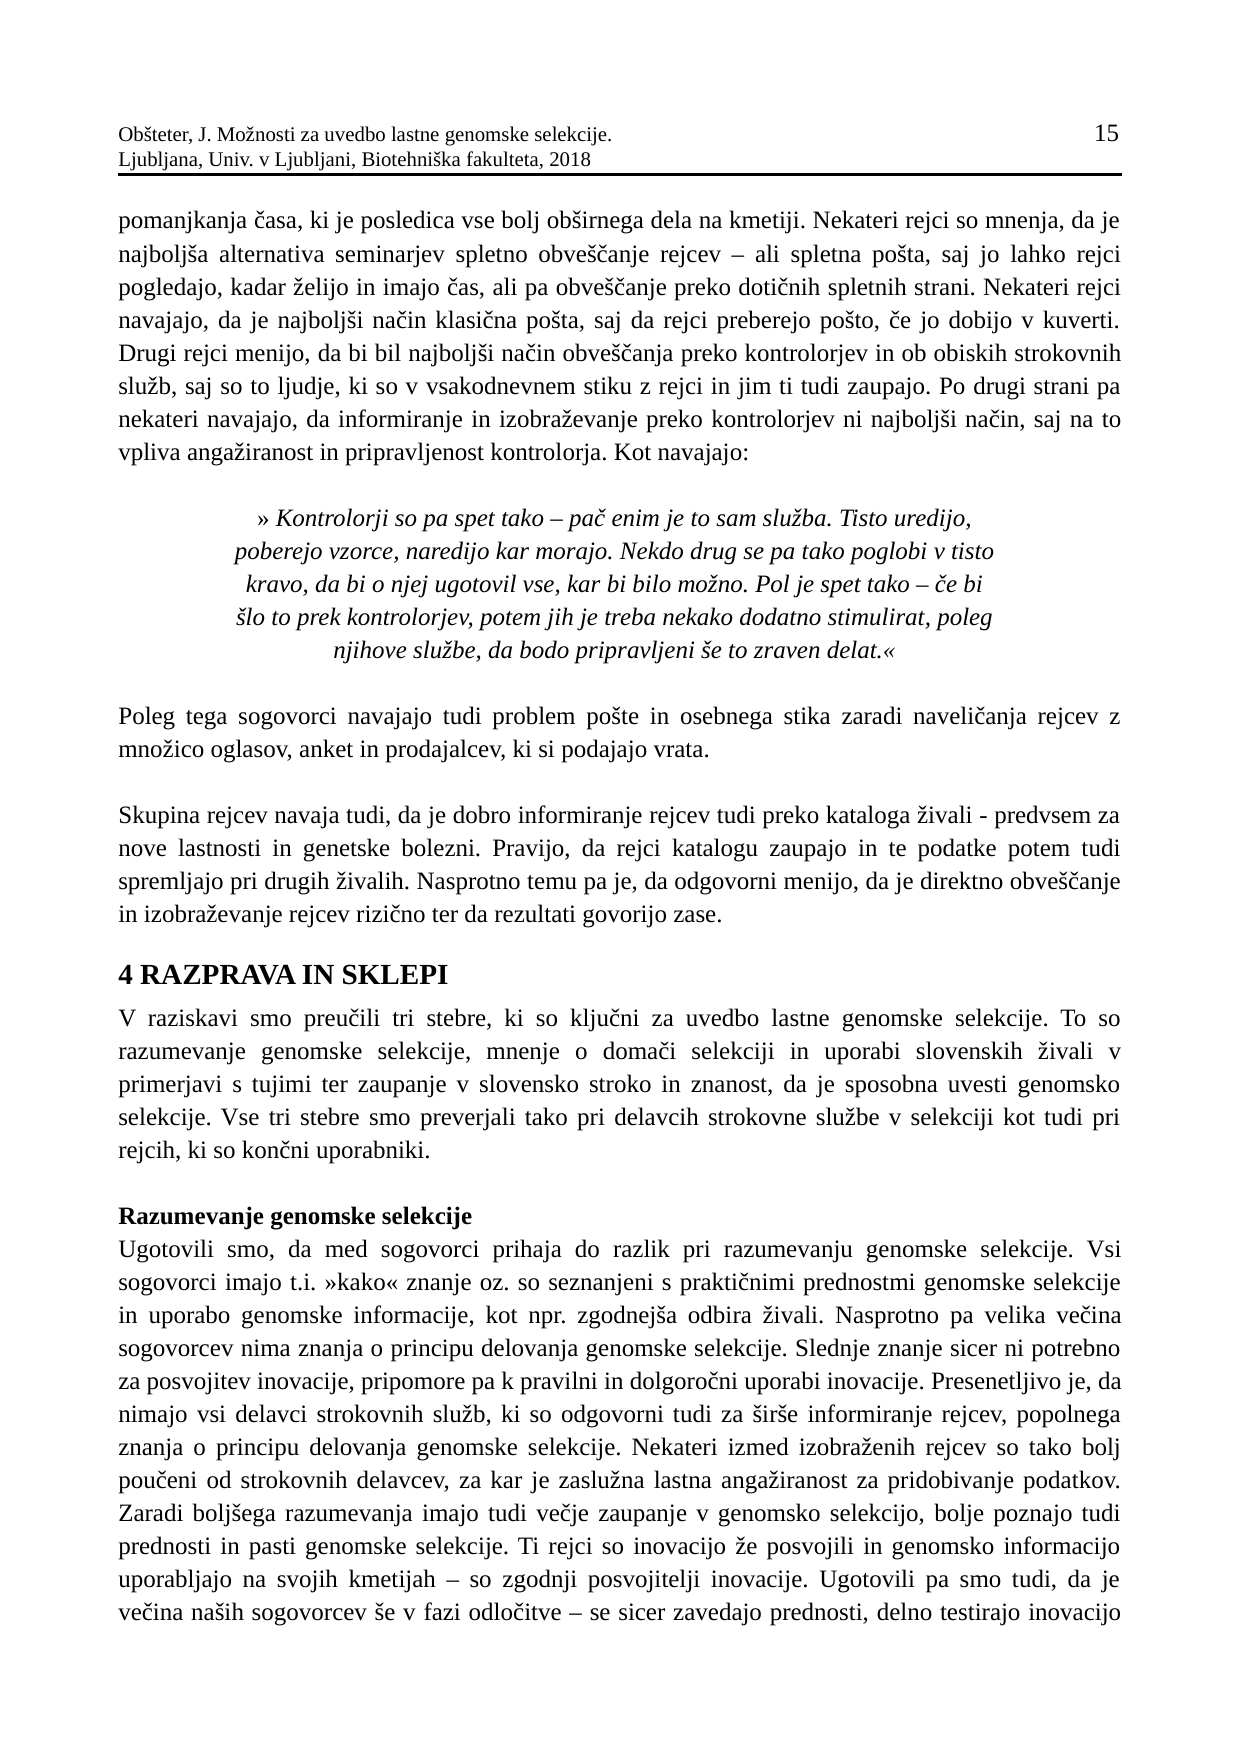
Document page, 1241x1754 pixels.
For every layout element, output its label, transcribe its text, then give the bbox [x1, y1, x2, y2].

text Razumevanje genomske selekcije [118, 1201, 1122, 1230]
text V raziskavi smo preučili tri stebre, ki so ključni za uvedbo lastne genomske selekcije. To so razumevanje genomske selekcije, mnenje o domači selekciji in uporabi slovenskih živali v primerjavi s tujimi ter zaupanje v slovensko stroko in znanost, da je sposobna uvesti genomsko selekcije. Vse tri stebre smo preverjali tako pri delavcih strokovne službe v selekciji kot tudi pri rejcih, ki so končni uporabniki. [118, 1003, 1122, 1164]
text » Kontrolorji so pa spet tako – pač enim je to sam služba. Tisto uredijo, poberejo vzorce, naredijo kar morajo. Nekdo drug se pa tako poglobi v tisto kravo, da bi o njej ugotovil vse, kar bi bilo možno. Pol je spet tako – če bi šlo to prek kontrolorjev, potem jih je treba nekako dodatno stimulirat, poleg njihove službe, da bodo pripravljeni še to zraven delat.« [231, 503, 1000, 664]
text Skupina rejcev navaja tudi, da je dobro informiranje rejcev tudi preko kataloga živali - predvsem za nove lastnosti in genetske bolezni. Pravijo, da rejci katalogu zaupajo in te podatke potem tudi spremljajo pri drugih živalih. Nasprotno temu pa je, da odgovorni menijo, da je direktno obveščanje in izobraževanje rejcev rizično ter da rezultati govorijo zase. [118, 800, 1122, 928]
subtitle 4 RAZPRAVA IN SKLEPI [118, 957, 1122, 991]
text Poleg tega sogovorci navajajo tudi problem pošte in osebnega stika zaradi naveličanja rejcev z množico oglasov, anket in prodajalcev, ki si podajajo vrata. [118, 701, 1122, 763]
text pomanjkanja časa, ki je posledica vse bolj obširnega dela na kmetiji. Nekateri rejci so mnenja, da je najboljša alternativa seminarjev spletno obveščanje rejcev – ali spletna pošta, saj jo lahko rejci pogledajo, kadar želijo in imajo čas, ali pa obveščanje preko dotičnih spletnih strani. Nekateri rejci navajajo, da je najboljši način klasična pošta, saj da rejci preberejo pošto, če jo dobijo v kuverti. Drugi rejci menijo, da bi bil najboljši način obveščanja preko kontrolorjev in ob obiskih strokovnih služb, saj so to ljudje, ki so v vsakodnevnem stiku z rejci in jim ti tudi zaupajo. Po drugi strani pa nekateri navajajo, da informiranje in izobraževanje preko kontrolorjev ni najboljši način, saj na to vpliva angažiranost in pripravljenost kontrolorja. Kot navajajo: [118, 206, 1122, 466]
text Ugotovili smo, da med sogovorci prihaja do razlik pri razumevanju genomske selekcije. Vsi sogovorci imajo t.i. »kako« znanje oz. so seznanjeni s praktičnimi prednostmi genomske selekcije in uporabo genomske informacije, kot npr. zgodnejša odbira živali. Nasprotno pa velika večina sogovorcev nima znanja o principu delovanja genomske selekcije. Slednje znanje sicer ni potrebno za posvojitev inovacije, pripomore pa k pravilni in dolgoročni uporabi inovacije. Presenetljivo je, da nimajo vsi delavci strokovnih služb, ki so odgovorni tudi za širše informiranje rejcev, popolnega znanja o principu delovanja genomske selekcije. Nekateri izmed izobraženih rejcev so tako bolj poučeni od strokovnih delavcev, za kar je zaslužna lastna angažiranost za pridobivanje podatkov. Zaradi boljšega razumevanja imajo tudi večje zaupanje v genomsko selekcijo, bolje poznajo tudi prednosti in pasti genomske selekcije. Ti rejci so inovacijo že posvojili in genomsko informacijo uporabljajo na svojih kmetijah – so zgodnji posvojitelji inovacije. Ugotovili pa smo tudi, da je večina naših sogovorcev še v fazi odločitve – se sicer zavedajo prednosti, delno testirajo inovacijo [118, 1234, 1122, 1626]
